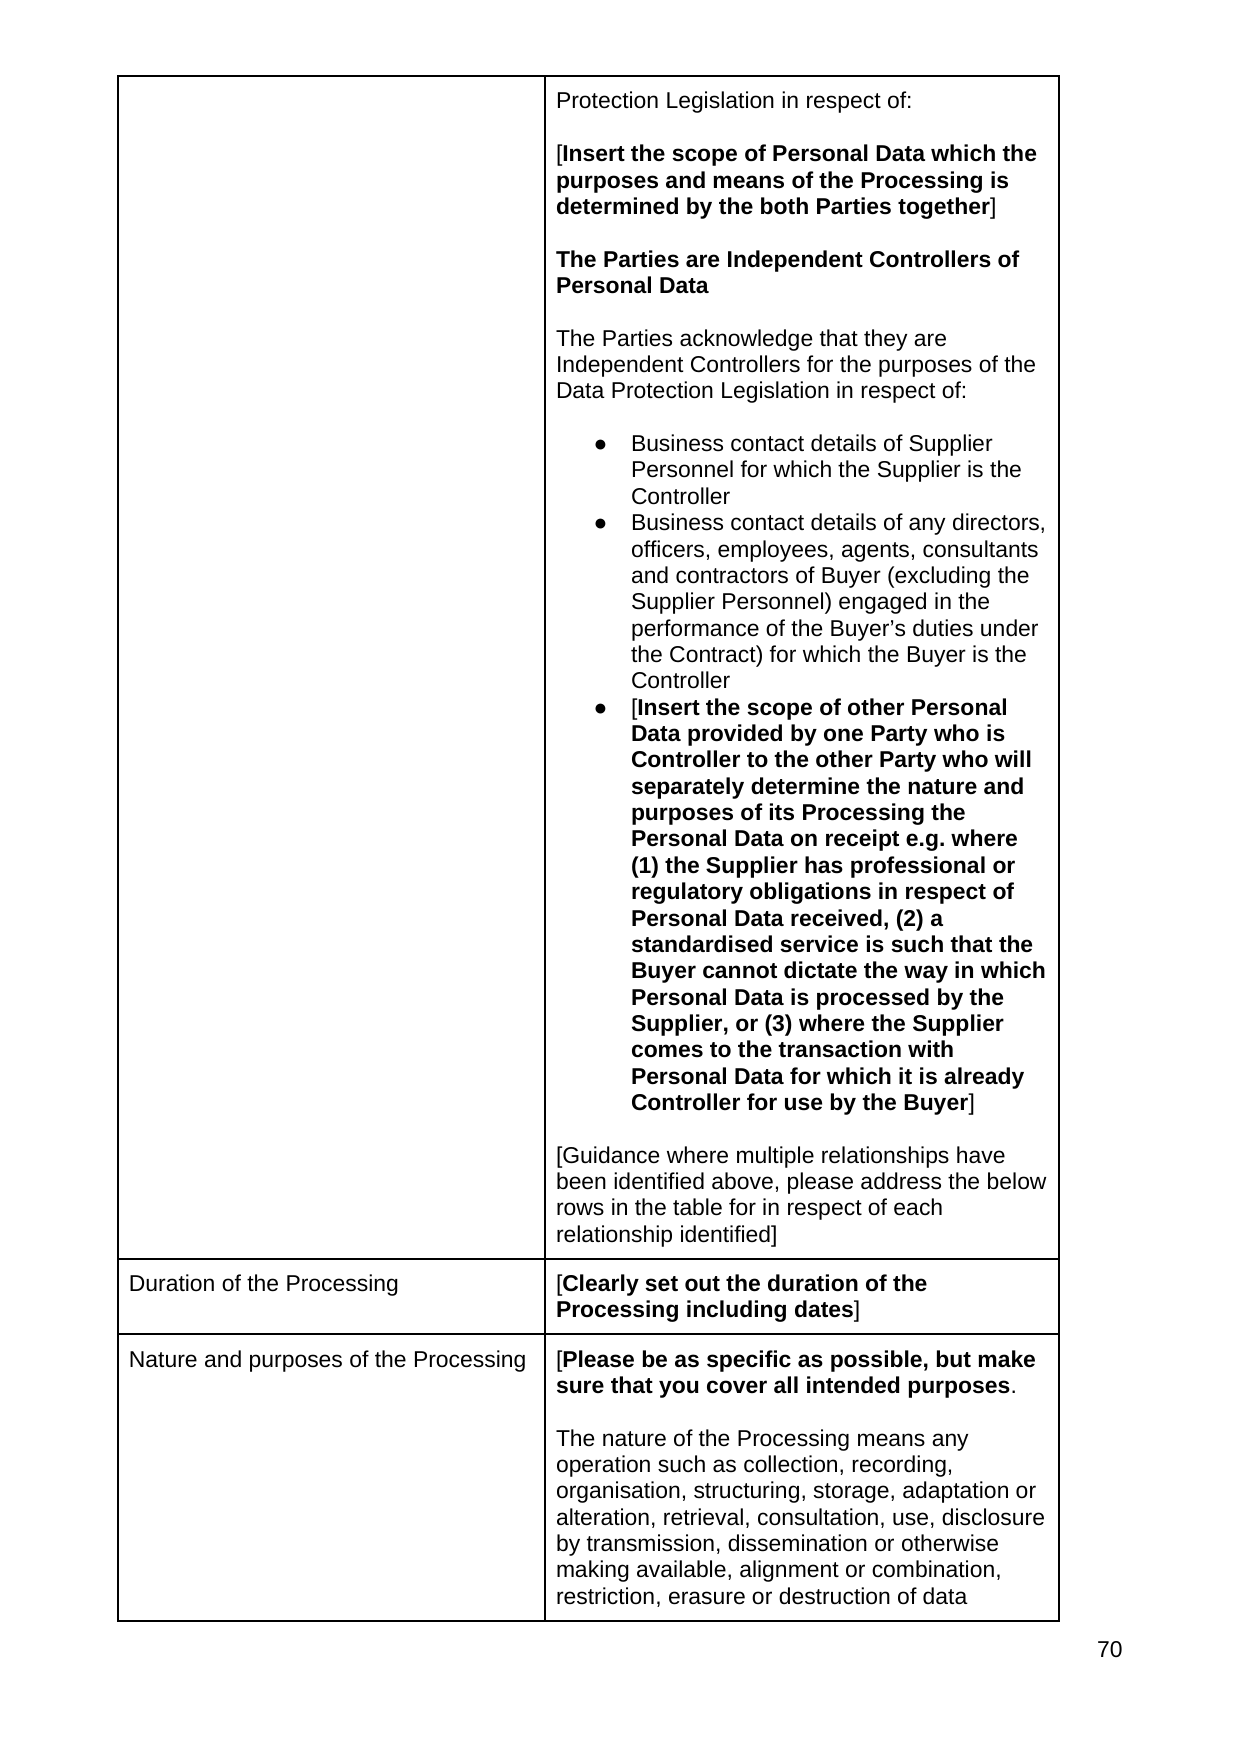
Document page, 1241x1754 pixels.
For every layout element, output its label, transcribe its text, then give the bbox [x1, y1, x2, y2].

table_cell Duration of the Processing [119, 1260, 544, 1333]
table_cell Protection Legislation in respect of: [Insert the scope of Personal Data which the purposes and means of the Processing is determined by the both Parties together] The Parties are Independent Controllers of Personal Data The Parties acknowledge that they are Independent Controllers for the purposes of the Data Protection Legislation in respect of: Business contact details of Supplier Personnel for which the Supplier is the Controller Business contact details of any directors, officers, employees, agents, consultants and contractors of Buyer (excluding the Supplier Personnel) engaged in the performance of the Buyer’s duties under the Contract) for which the Buyer is the Controller [Insert the scope of other Personal Data provided by one Party who is Controller to the other Party who will separately determine the nature and purposes of its Processing the Personal Data on receipt e.g. where (1) the Supplier has professional or regulatory obligations in respect of Personal Data received, (2) a standardised service is such that the Buyer cannot dictate the way in which Personal Data is processed by the Supplier, or (3) where the Supplier comes to the transaction with Personal Data for which it is already Controller for use by the Buyer] [Guidance where multiple relationships have been identified above, please address the below rows in the table for in respect of each relationship identified] [546, 77, 1058, 1257]
table_cell [Please be as specific as possible, but make sure that you cover all intended purposes. The nature of the Processing means any operation such as collection, recording, organisation, structuring, storage, adaptation or alteration, retrieval, consultation, use, disclosure by transmission, dissemination or otherwise making available, alignment or combination, restriction, erasure or destruction of data [546, 1335, 1058, 1619]
table_cell [Clearly set out the duration of the Processing including dates] [546, 1260, 1058, 1333]
table_cell Nature and purposes of the Processing [119, 1335, 544, 1619]
table_cell [119, 77, 544, 1257]
